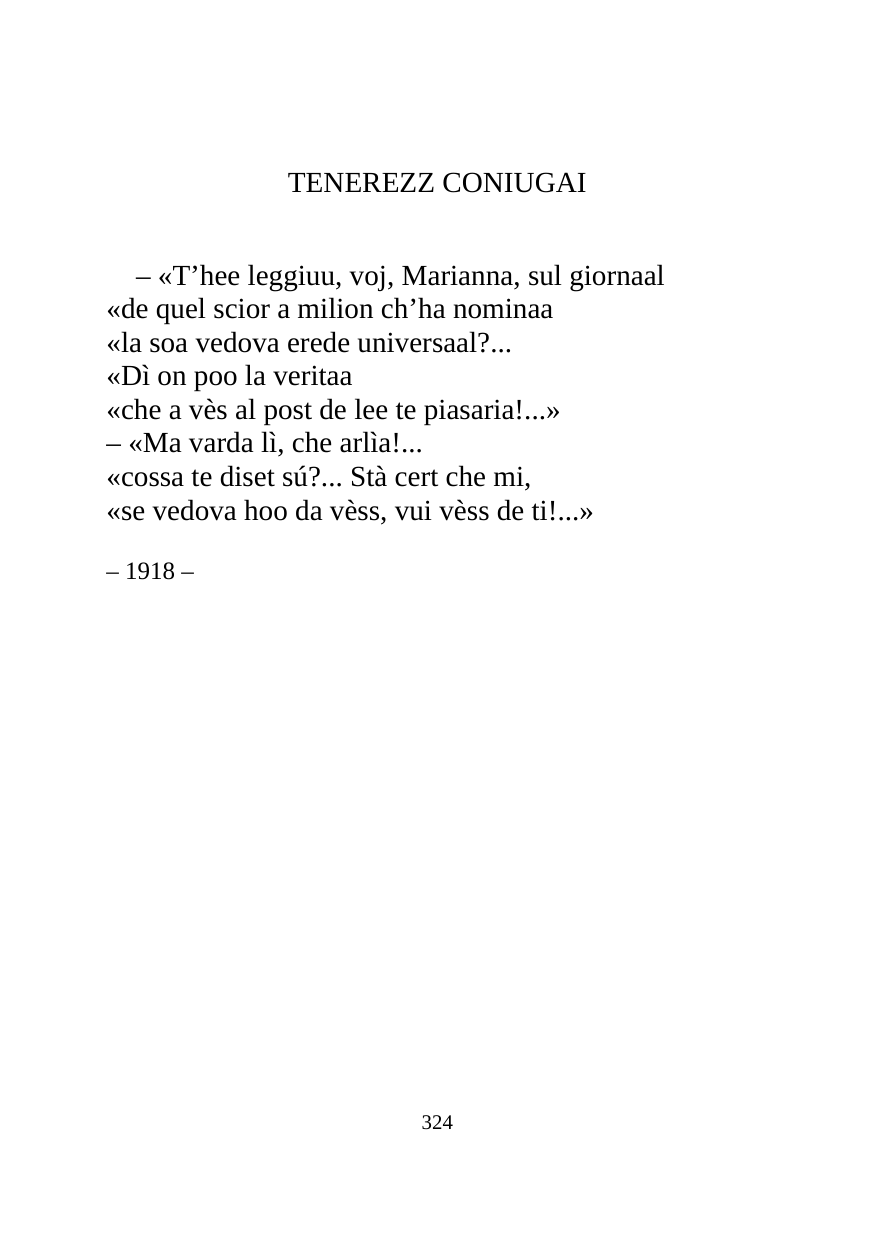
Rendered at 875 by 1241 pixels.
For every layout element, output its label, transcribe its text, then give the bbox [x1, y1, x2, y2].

text – 1918 – [106, 556, 768, 584]
text – «T’hee leggiuu, voj, Marianna, sul giornaal «de quel scior a milion ch’ha nominaa «la soa vedova erede universaal?... «Dì on poo la veritaa «che a vès al post de lee te piasaria!...» – «Ma varda lì, che arlìa!... «cossa te diset sú?... Stà cert che mi, «se vedova hoo da vèss, vui vèss de ti!...» [106, 258, 768, 526]
subtitle TENEREZZ CONIUGAI [106, 165, 768, 199]
